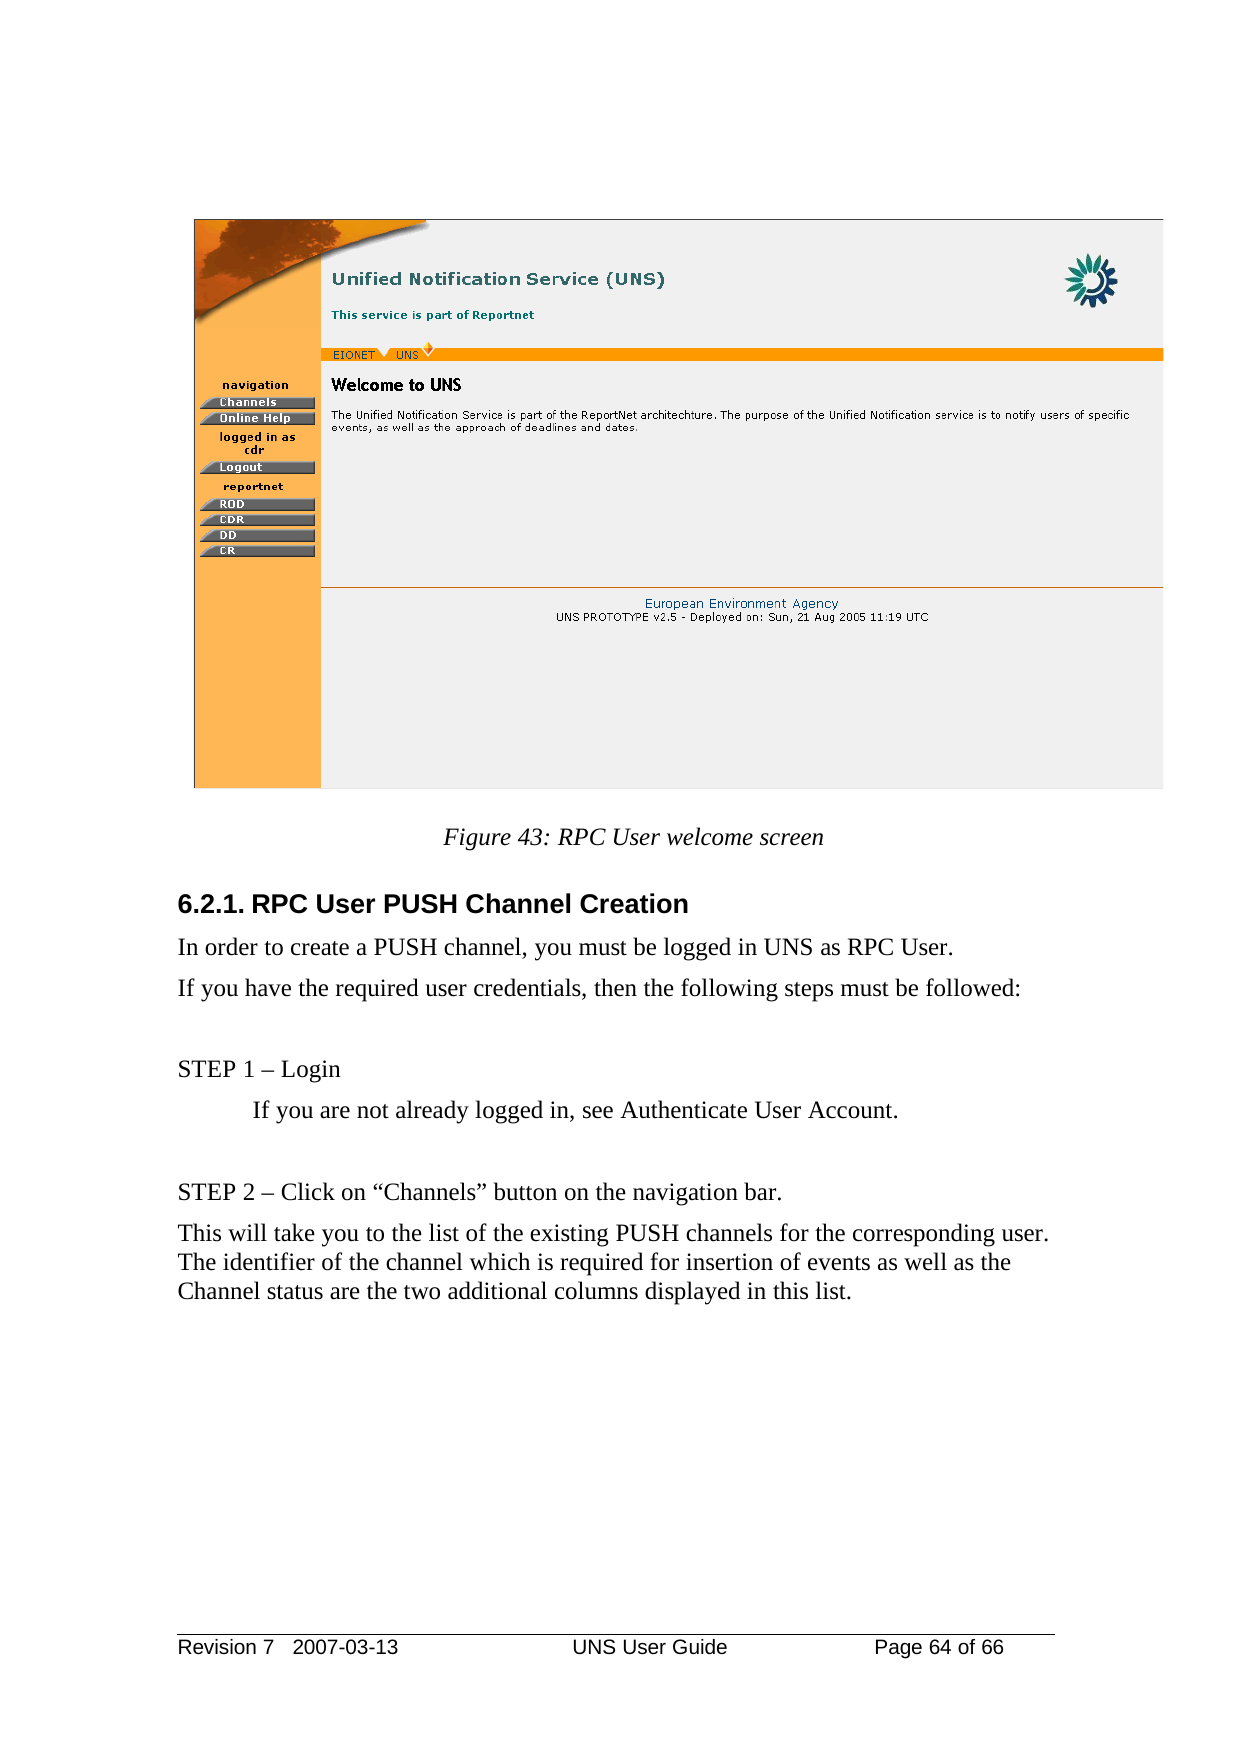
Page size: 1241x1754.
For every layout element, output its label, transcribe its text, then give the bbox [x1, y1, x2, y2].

picture [193, 219, 1164, 789]
text This will take you to the list of the existing PUSH channels for the corresponding user. The identifier of the channel which is required for insertion of events as well as the Channel status are the two additional columns displayed in this list. [177, 1218, 1092, 1305]
text STEP 2 – Click on “Channels” button on the navigation bar. [177, 1177, 1092, 1206]
text STEP 1 – Login [177, 1054, 1092, 1083]
text If you are not already logged in, see Authenticate User Account. [177, 1095, 1092, 1124]
text In order to create a PUSH channel, you must be logged in UNS as RPC User. [177, 932, 1092, 961]
subtitle RPC User PUSH Channel Creation [177, 888, 1092, 919]
text Figure 43: RPC User welcome screen [177, 822, 1092, 851]
text If you have the required user credentials, then the following steps must be followed: [177, 973, 1092, 1002]
